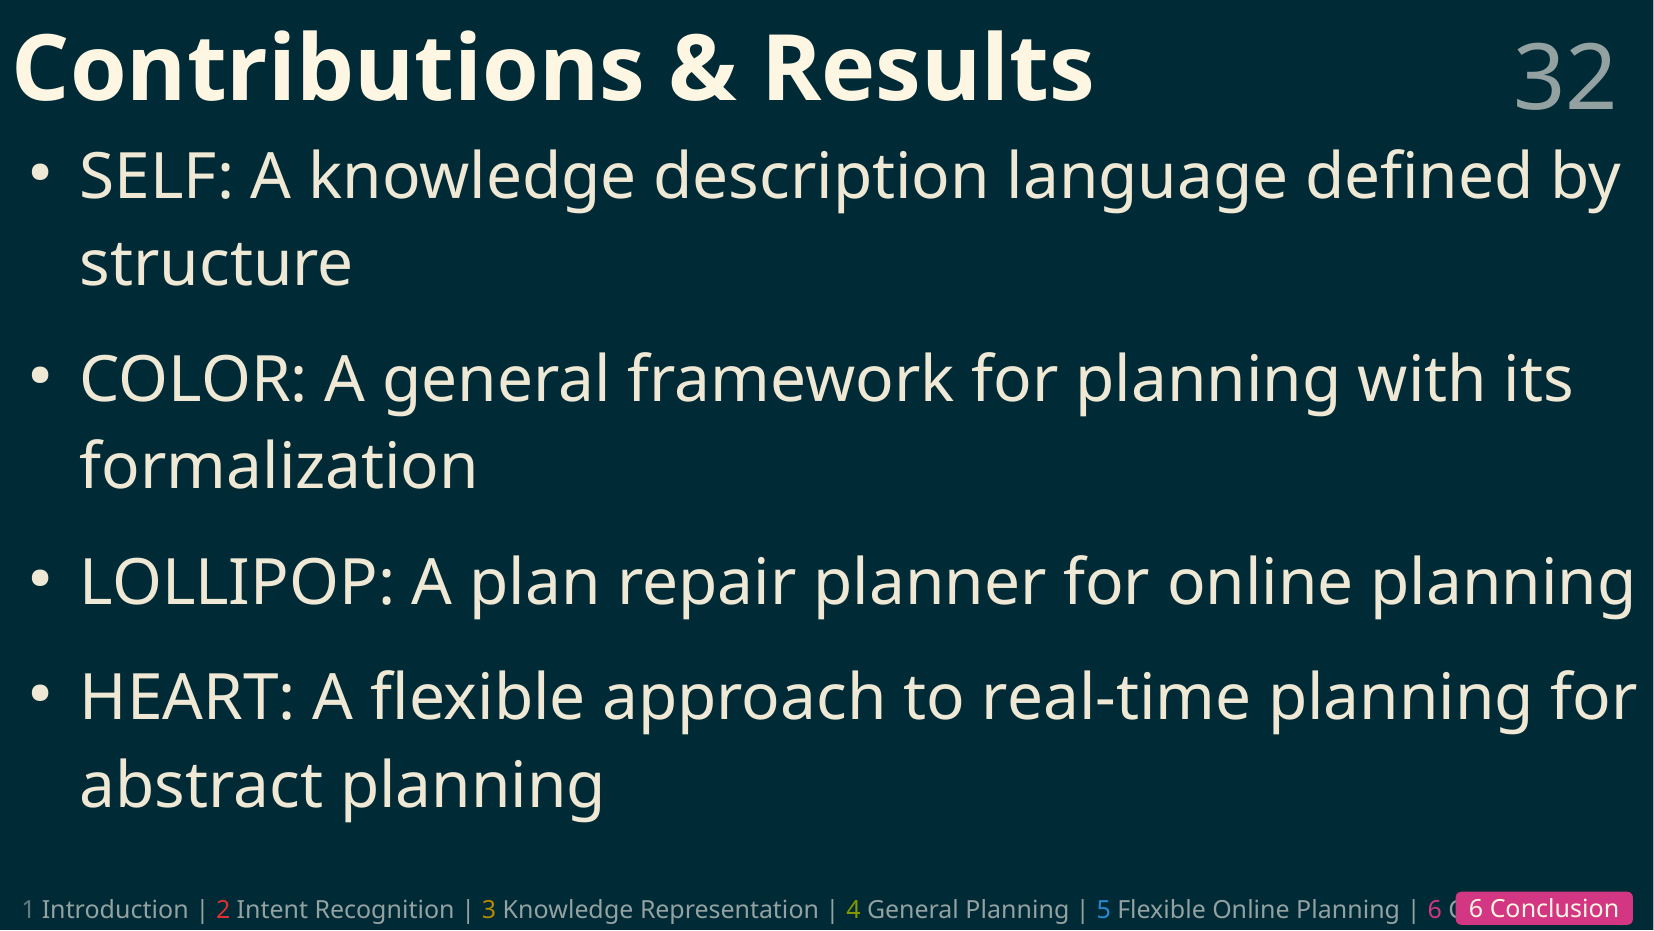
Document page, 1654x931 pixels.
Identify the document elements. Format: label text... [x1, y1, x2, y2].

title Contributions & Results [11, 8, 1501, 122]
list SELF: A knowledge description language defined by structure COLOR: A general framework for planning with its formalization LOLLIPOP: A plan repair planner for online planning HEART: A flexible approach to real-time planning for abstract planning [11, 129, 1642, 885]
text_box 6 Conclusion [1455, 891, 1633, 925]
